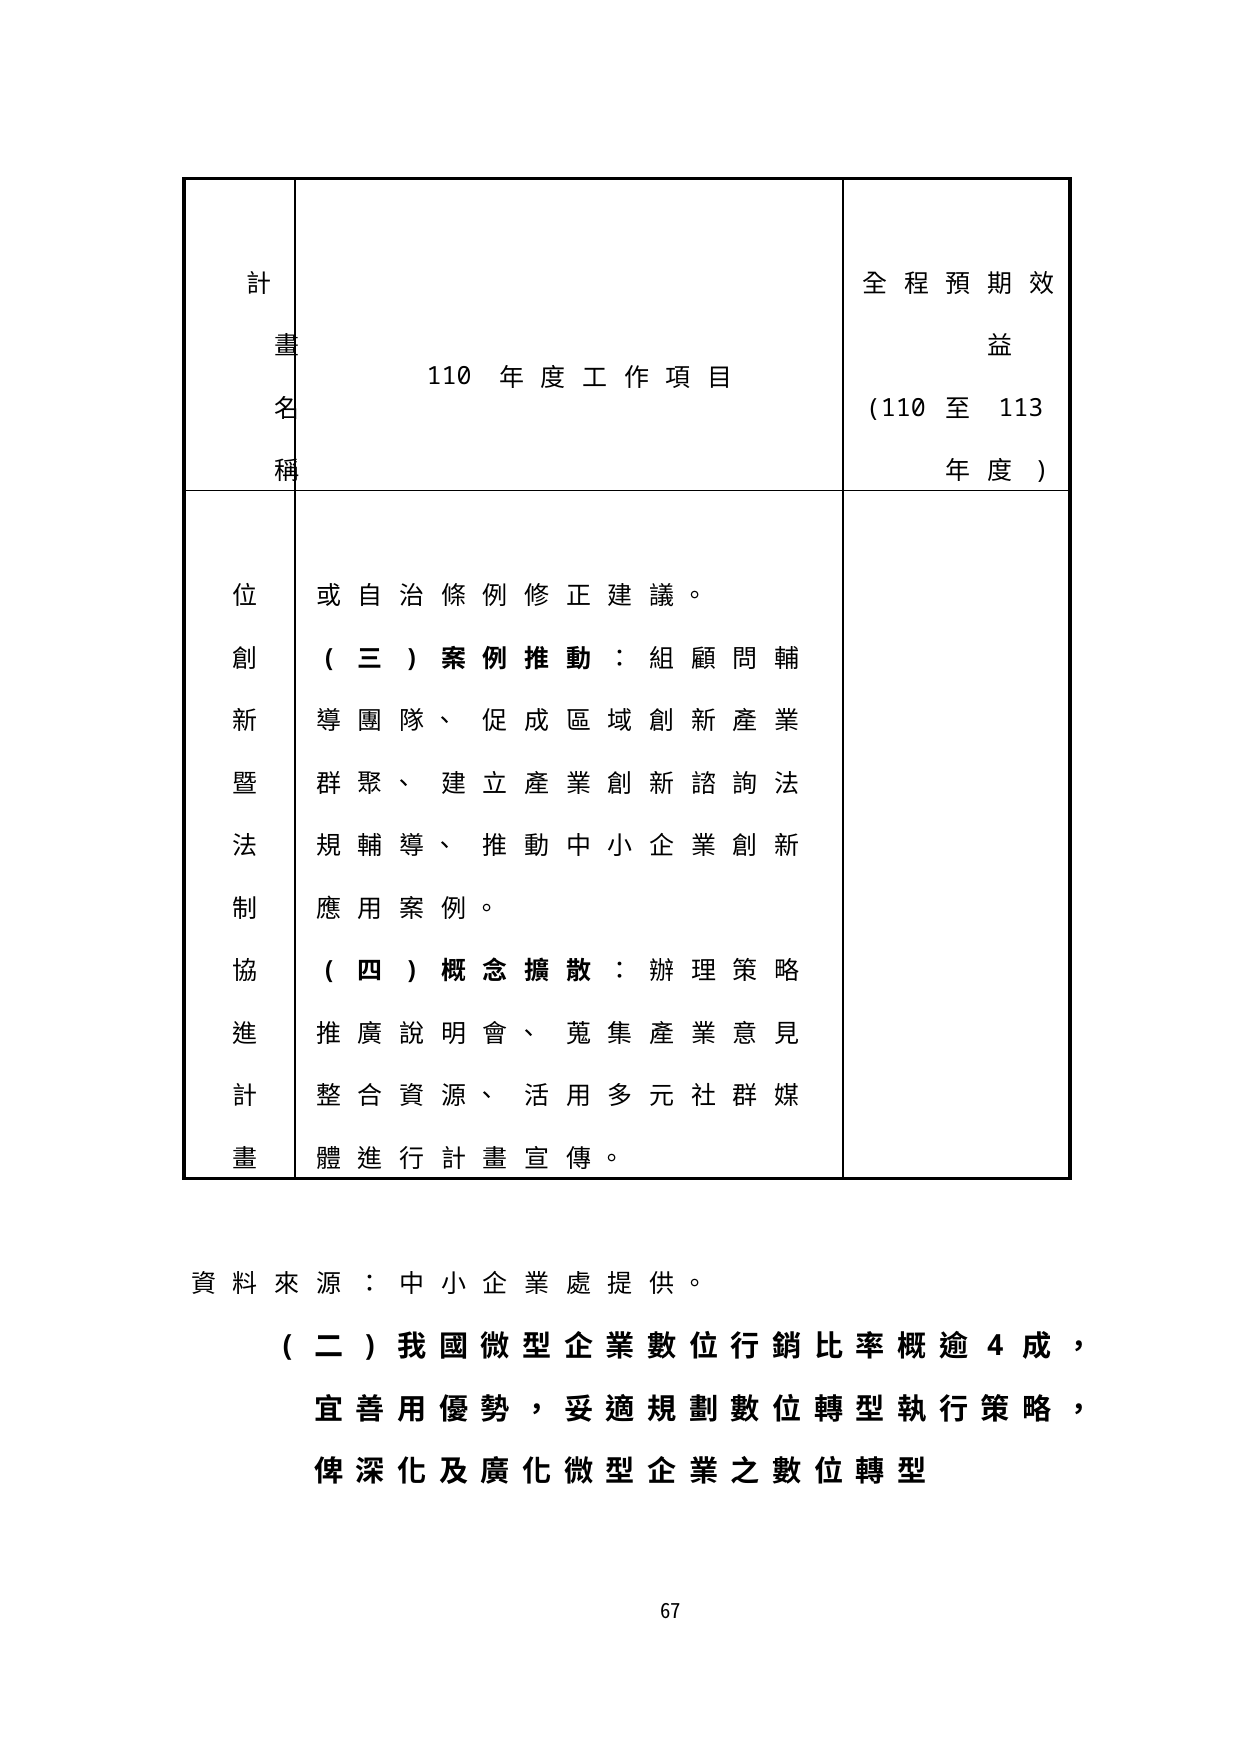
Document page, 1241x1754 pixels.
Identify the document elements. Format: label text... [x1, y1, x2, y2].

table_header 110年度工作項目 [296, 180, 842, 490]
text (二)我國微型企業數位行銷比率概逾4成，宜善用優勢，妥適規劃數位轉型執行策略，俾深化及廣化微型企業之數位轉型 [242, 1302, 1058, 1490]
table_cell [844, 491, 1068, 1177]
table_cell 或自治條例修正建議。 (三)案例推動：組顧問輔導團隊、促成區域創新產業群聚、建立產業創新諮詢法規輔導、推動中小企業創新應用案例。 (四)概念擴散：辦理策略推廣說明會、蒐集產業意見整合資源、活用多元社群媒體進行計畫宣傳。 [296, 491, 842, 1177]
table_header 計畫名稱 [186, 180, 294, 490]
table_header 全程預期效益 (110至113年度) [844, 180, 1068, 490]
text 資料來源：中小企業處提供。 [183, 1240, 1058, 1302]
table_cell 位創新暨法制協進計畫 [186, 491, 294, 1177]
